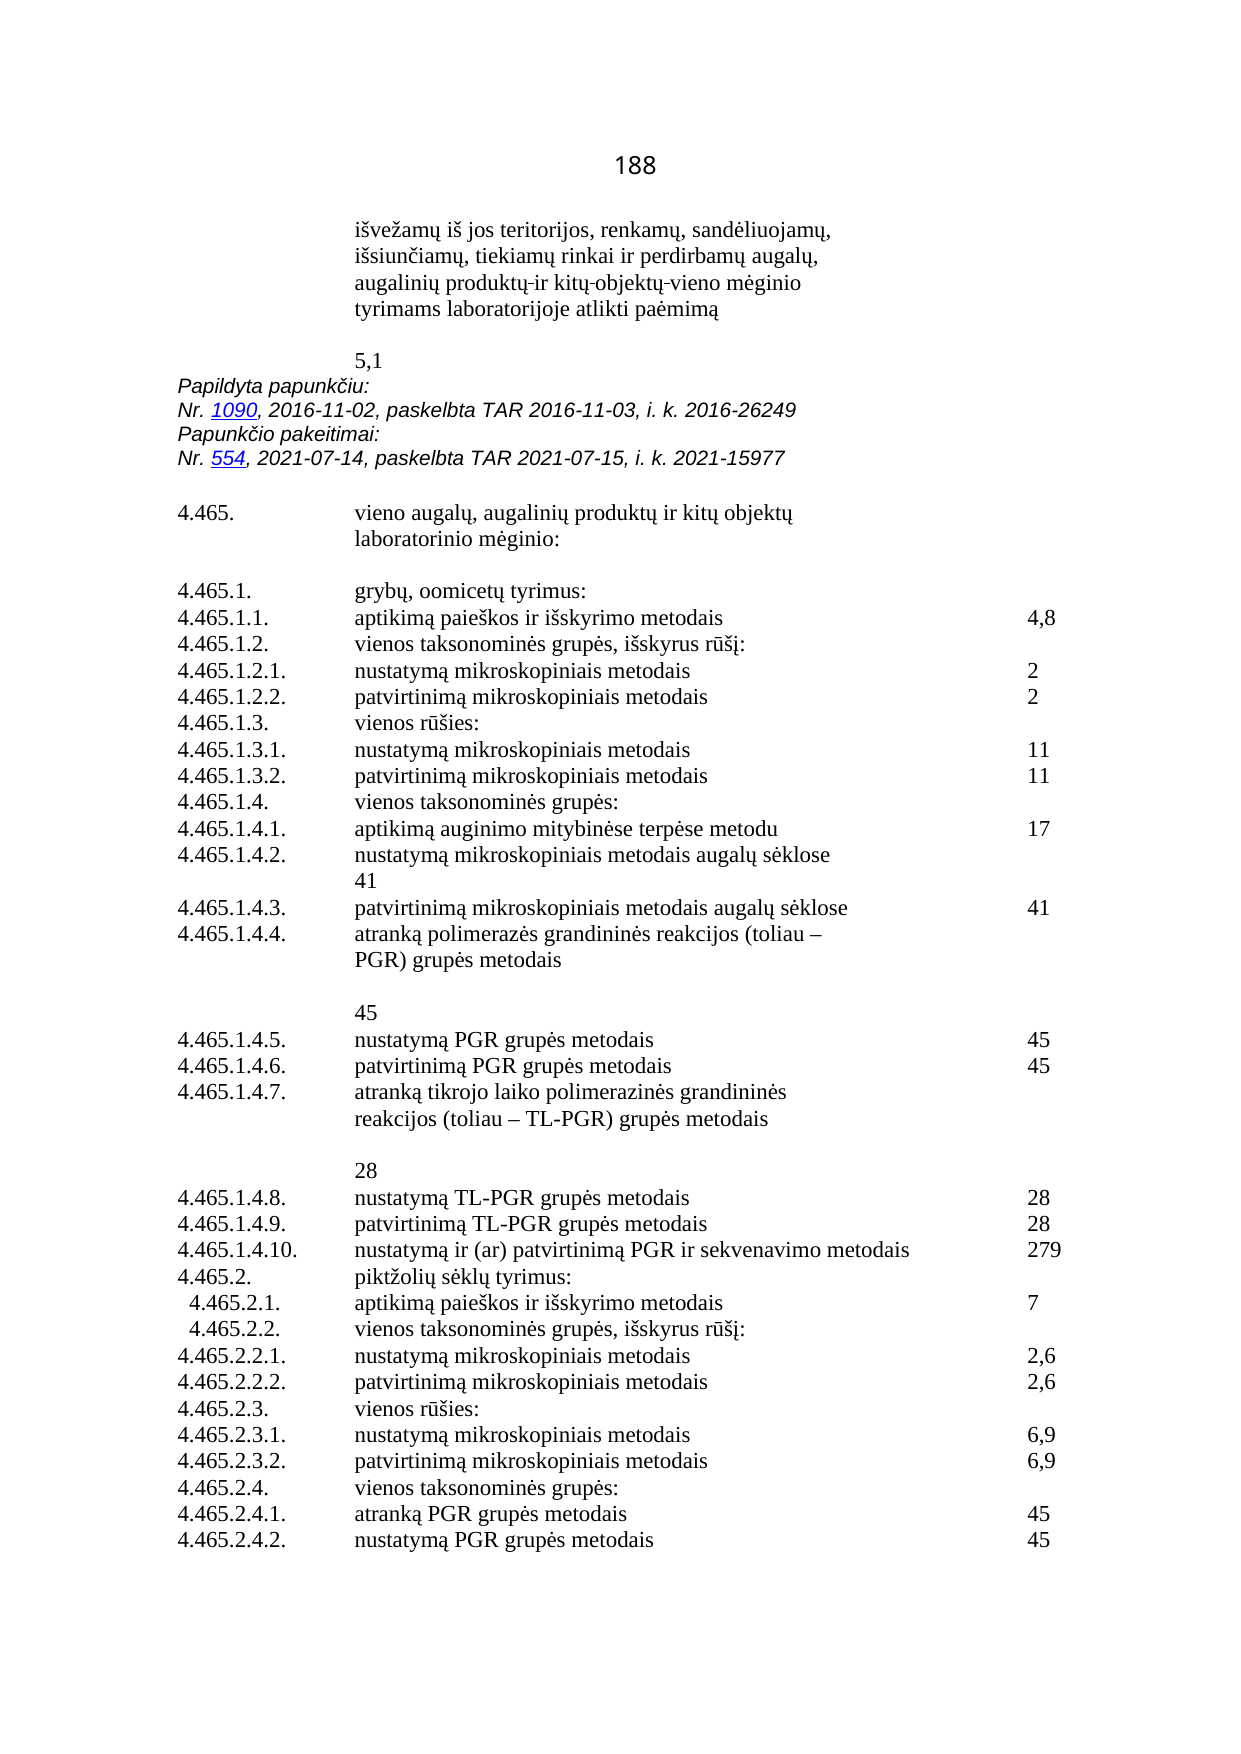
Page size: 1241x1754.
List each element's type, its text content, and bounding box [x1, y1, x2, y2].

text 4.465.1.2.2. patvirtinimą mikroskopiniais metodais 2 [177, 683, 1092, 709]
text 4.465.1.4.7. atranką tikrojo laiko polimerazinės grandininės reakcijos (toliau – TL-PGR) grupės metodais 28 [177, 1078, 871, 1184]
text 4.465.2.4.2. nustatymą PGR grupės metodais 45 [177, 1526, 1092, 1553]
text 4.465.2.4.1. atranką PGR grupės metodais 45 [177, 1500, 1092, 1526]
text 4.465.2.4. vienos taksonominės grupės: [177, 1474, 1092, 1500]
text 4.465.1.4.4. atranką polimerazės grandininės reakcijos (toliau – PGR) grupės metodais 45 [177, 920, 871, 1026]
text 4.465.1.4.6. patvirtinimą PGR grupės metodais 45 [177, 1052, 1092, 1078]
text 4.465.1.4. vienos taksonominės grupės: [177, 788, 1092, 815]
text 4.465.1.3.1. nustatymą mikroskopiniais metodais 11 [177, 736, 1092, 762]
text 4.465.2. piktžolių sėklų tyrimus: [177, 1263, 1092, 1289]
text 4.465.2.2. vienos taksonominės grupės, išskyrus rūšį: [189, 1316, 1092, 1342]
text 4.465.1.4.9. patvirtinimą TL-PGR grupės metodais 28 [177, 1210, 1092, 1236]
text 4.465.1.1. aptikimą paieškos ir išskyrimo metodais 4,8 [177, 604, 1092, 630]
text 4.465.1.4.5. nustatymą PGR grupės metodais 45 [177, 1026, 1092, 1052]
text Nr. 554, 2021-07-14, paskelbta TAR 2021-07-15, i. k. 2021-15977 [177, 446, 1092, 470]
text 4.465.1.4.8. nustatymą TL-PGR grupės metodais 28 [177, 1184, 1092, 1210]
text 4.465.1.4.3. patvirtinimą mikroskopiniais metodais augalų sėklose 41 [177, 894, 1092, 920]
text Papunkčio pakeitimai: [177, 422, 1092, 446]
text 4.465.1.2.1. nustatymą mikroskopiniais metodais 2 [177, 657, 1092, 683]
text išvežamų iš jos teritorijos, renkamų, sandėliuojamų, išsiunčiamų, tiekiamų rinkai ir perdirbamų augalų, augalinių produktų ir kitų objektų vieno mėginio tyrimams laboratorijoje atlikti paėmimą 5,1 [177, 216, 841, 374]
text 4.465.1.3. vienos rūšies: [177, 709, 1092, 736]
text 4.465.2.3.1. nustatymą mikroskopiniais metodais 6,9 [177, 1421, 1092, 1447]
text 4.465.2.2.2. patvirtinimą mikroskopiniais metodais 2,6 [177, 1368, 1092, 1394]
text 4.465.2.2.1. nustatymą mikroskopiniais metodais 2,6 [177, 1342, 1092, 1368]
text 4.465.1.2. vienos taksonominės grupės, išskyrus rūšį: [177, 630, 1092, 657]
text 4.465.1.4.10. nustatymą ir (ar) patvirtinimą PGR ir sekvenavimo metodais 279 [177, 1236, 1092, 1263]
text 4.465.1.4.1. aptikimą auginimo mitybinėse terpėse metodu 17 [177, 815, 1092, 841]
text 4.465.1.4.2. nustatymą mikroskopiniais metodais augalų sėklose 41 [177, 841, 871, 894]
text 4.465.2.1. aptikimą paieškos ir išskyrimo metodais 7 [189, 1289, 1092, 1316]
text 4.465.1. grybų, oomicetų tyrimus: [177, 578, 1092, 604]
text 4.465.2.3. vienos rūšies: [177, 1394, 1092, 1421]
text Papildyta papunkčiu: [177, 374, 1092, 398]
text 4.465. vieno augalų, augalinių produktų ir kitų objektų laboratorinio mėginio: [177, 498, 871, 578]
text Nr. 1090, 2016-11-02, paskelbta TAR 2016-11-03, i. k. 2016-26249 [177, 398, 1092, 422]
text 4.465.1.3.2. patvirtinimą mikroskopiniais metodais 11 [177, 762, 1092, 788]
text 4.465.2.3.2. patvirtinimą mikroskopiniais metodais 6,9 [177, 1447, 1092, 1474]
